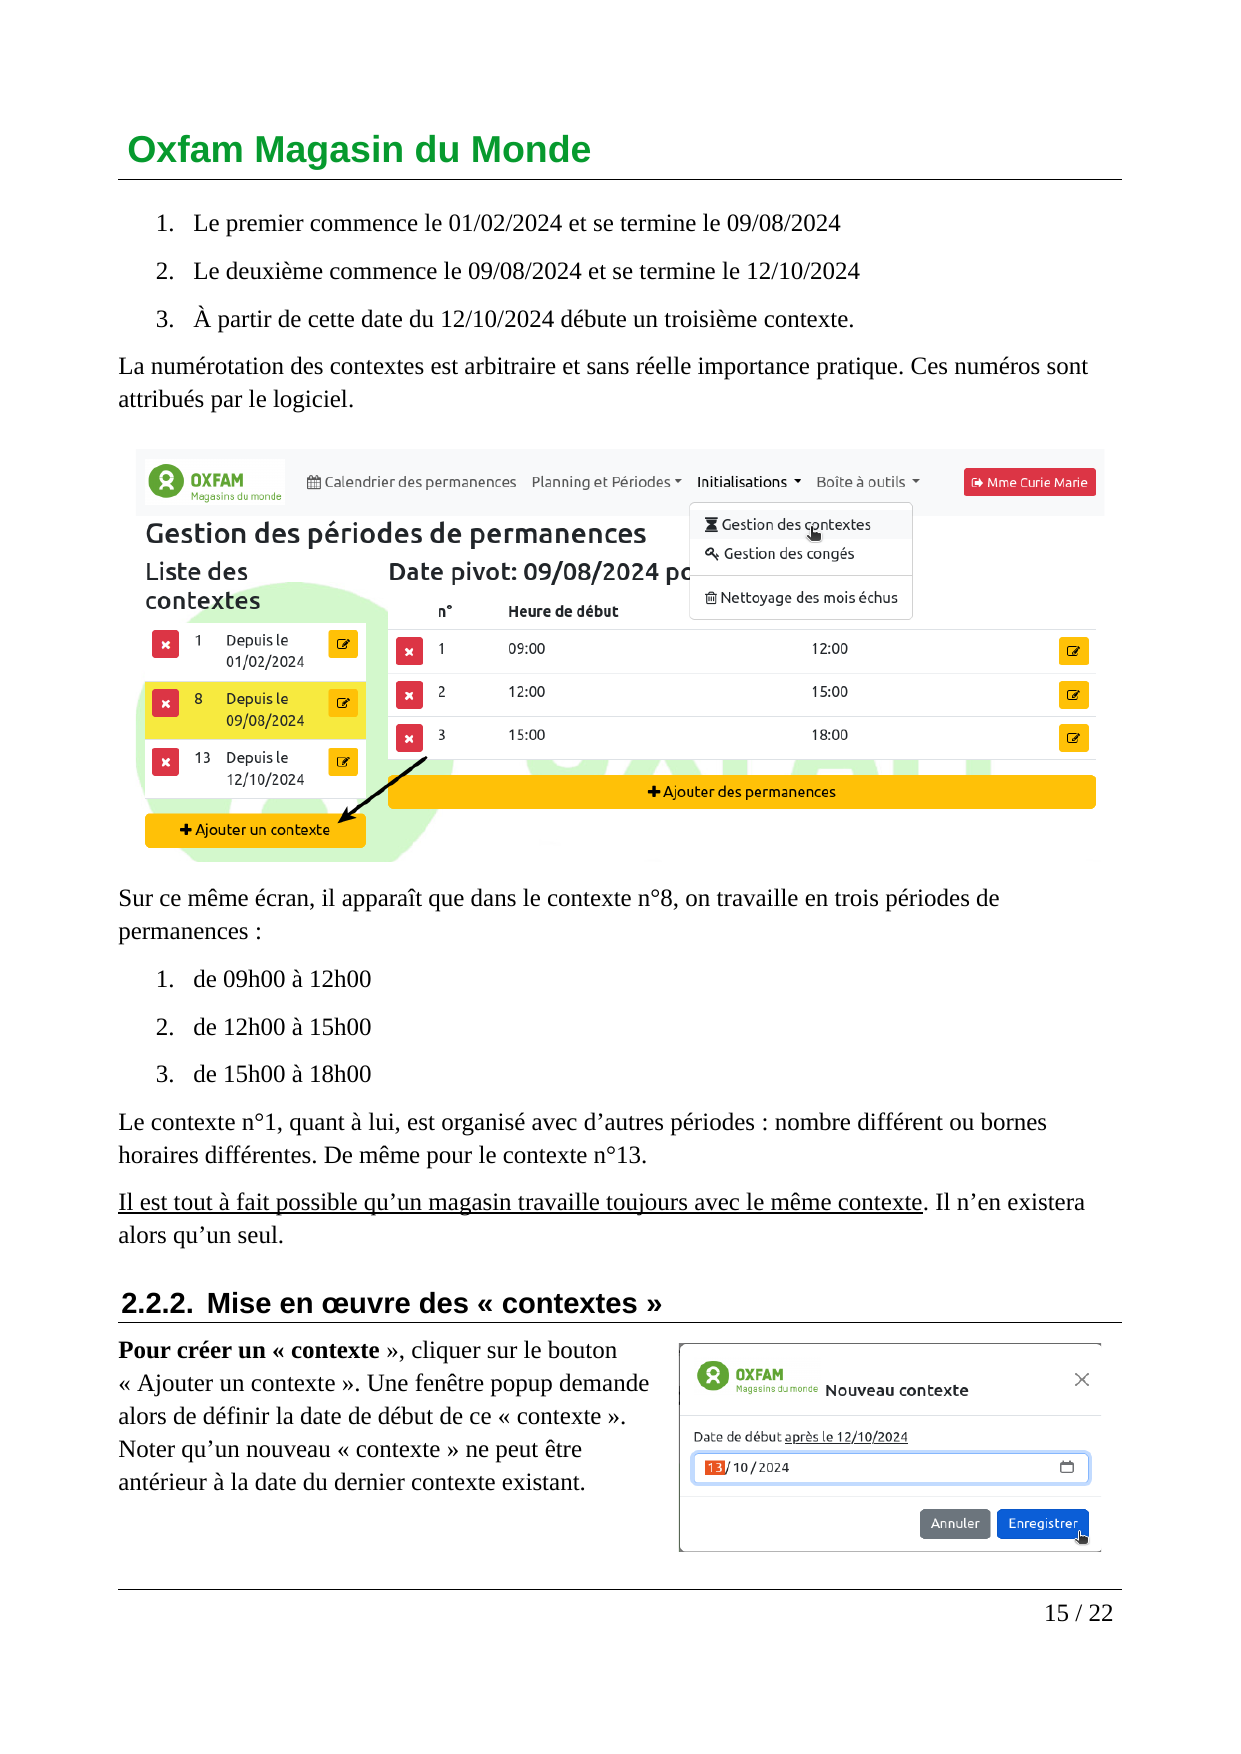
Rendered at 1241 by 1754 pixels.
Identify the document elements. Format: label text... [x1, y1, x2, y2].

list Le premier commence le 01/02/2024 et se termine le 09/08/2024 [156, 208, 1122, 237]
text Pour créer un « contexte », cliquer sur le bouton « Ajouter un contexte ». Une fenêtre popup demande alors de définir la date de début de ce « contexte ». Noter qu’un nouveau « contexte » ne peut être antérieur à la date du dernier contexte existant. [118, 1335, 661, 1496]
list de 12h00 à 15h00 [156, 1012, 1122, 1040]
list de 09h00 à 12h00 [156, 964, 1122, 993]
text La numérotation des contextes est arbitraire et sans réelle importance pratique. Ces numéros sont attribués par le logiciel. [118, 351, 1122, 413]
text Il est tout à fait possible qu’un magasin travaille toujours avec le même contexte. Il n’en existera alors qu’un seul. [118, 1187, 1122, 1249]
picture [678, 1343, 1102, 1552]
picture [135, 449, 1105, 862]
list Le deuxième commence le 09/08/2024 et se termine le 12/10/2024 [156, 256, 1122, 285]
subtitle [661, 1326, 1119, 1569]
text Sur ce même écran, il apparaît que dans le contexte n°8, on travaille en trois périodes de permanences : [118, 432, 1122, 945]
list À partir de cette date du 12/10/2024 débute un troisième contexte. [156, 304, 1122, 332]
text Le contexte n°1, quant à lui, est organisé avec d’autres périodes : nombre différent ou bornes horaires différentes. De même pour le contexte n°13. [118, 1107, 1122, 1169]
subtitle Mise en œuvre des « contextes » [118, 1283, 1122, 1322]
list de 15h00 à 18h00 [156, 1059, 1122, 1088]
